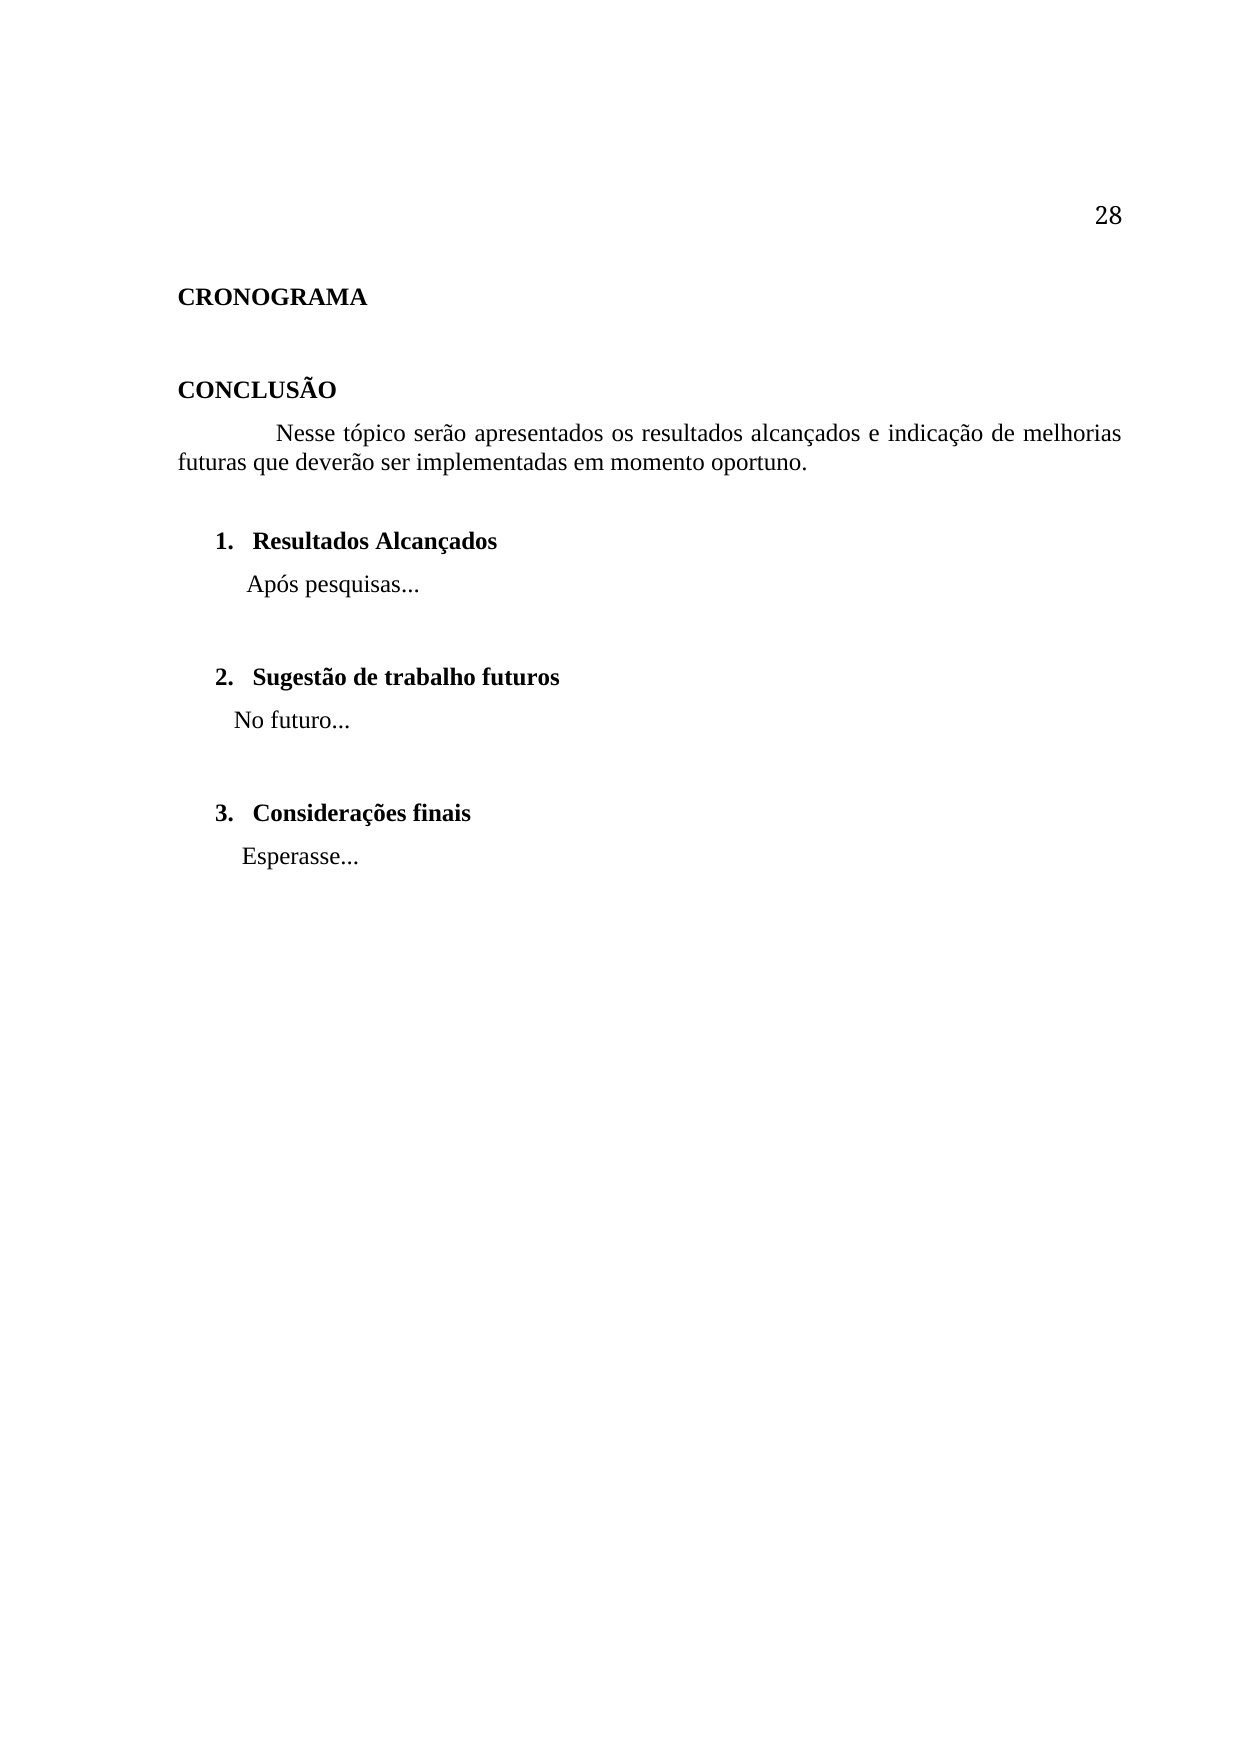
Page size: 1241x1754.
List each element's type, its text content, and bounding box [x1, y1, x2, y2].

subtitle Sugestão de trabalho futuros [215, 662, 1122, 691]
list Após pesquisas... [177, 569, 1122, 598]
subtitle Considerações finais [215, 798, 1122, 827]
subtitle CONCLUSÃO [177, 375, 1122, 404]
text Nesse tópico serão apresentados os resultados alcançados e indicação de melhorias futuras que deverão ser implementadas em momento oportuno. [177, 418, 1122, 476]
subtitle CRONOGRAMA [177, 282, 1122, 311]
list No futuro... [177, 705, 1122, 734]
subtitle Resultados Alcançados [215, 526, 1122, 554]
list Esperasse... [179, 841, 1122, 870]
